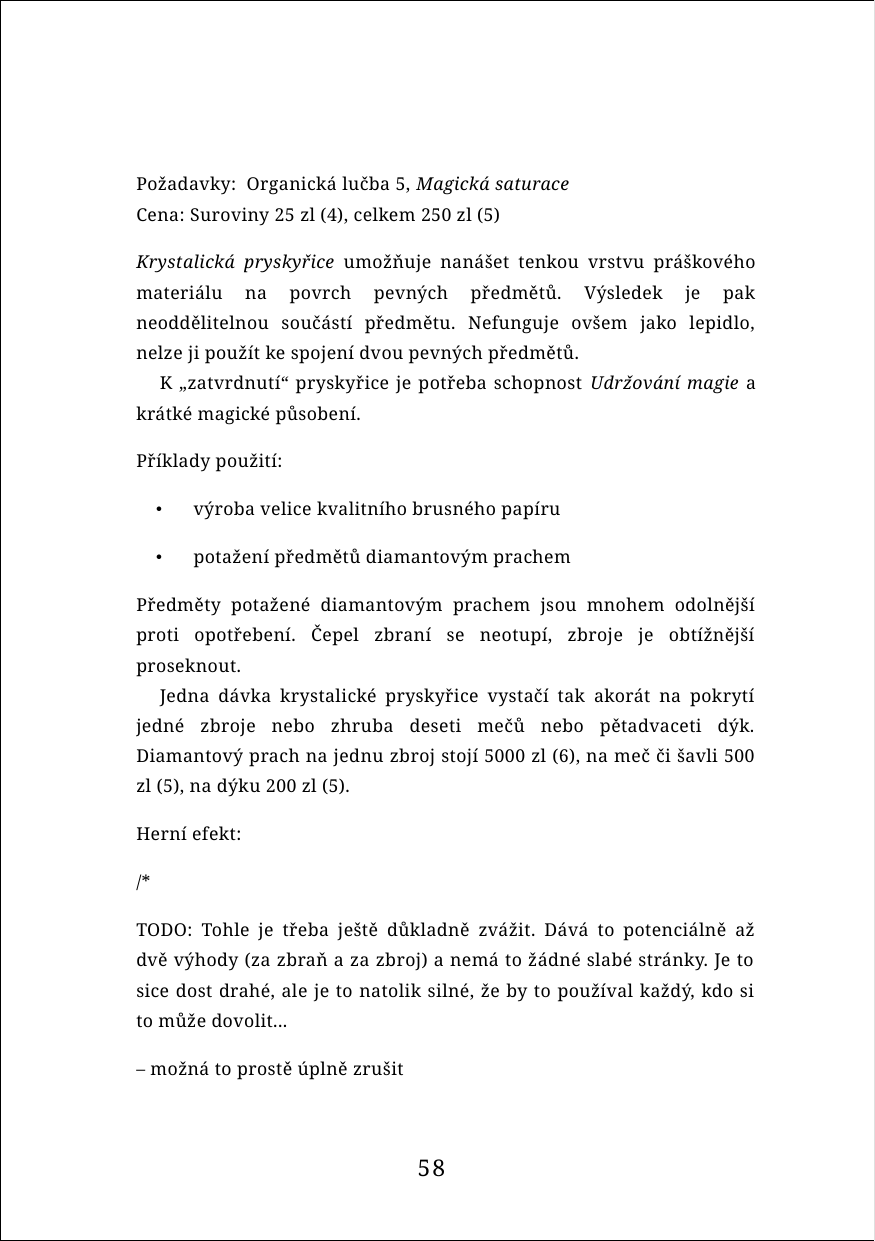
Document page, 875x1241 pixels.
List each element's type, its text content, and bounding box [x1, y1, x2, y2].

text Krystalická pryskyřice umožňuje nanášet tenkou vrstvu práškového materiálu na povrch pevných předmětů. Výsledek je pak neoddělitelnou součástí předmětu. Nefunguje ovšem jako lepidlo, nelze ji použít ke spojení dvou pevných předmětů. K „zatvrdnutí“ pryskyřice je potřeba schopnost Udržování magie a krátké magické působení. [136, 250, 756, 425]
text Předměty potažené diamantovým prachem jsou mnohem odolnější proti opotřebení. Čepel zbraní se neotupí, zbroje je obtížnější proseknout. Jedna dávka krystalické pryskyřice vystačí tak akorát na pokrytí jedné zbroje nebo zhruba deseti mečů nebo pětadvaceti dýk. Diamantový prach na jednu zbroj stojí 5000 zl (6), na meč či šavli 500 zl (5), na dýku 200 zl (5). [136, 593, 756, 798]
list potažení předmětů diamantovým prachem [156, 545, 756, 569]
text Herní efekt: [136, 822, 756, 846]
text Příklady použití: [136, 449, 756, 473]
text TODO: Tohle je třeba ještě důkladně zvážit. Dává to potenciálně až dvě výhody (za zbraň a za zbroj) a nemá to žádné slabé stránky. Je to sice dost drahé, ale je to natolik silné, že by to používal každý, kdo si to může dovolit... [136, 918, 756, 1032]
text /* [136, 870, 756, 894]
list výroba velice kvalitního brusného papíru [156, 497, 756, 521]
text Požadavky: Organická lučba 5, Magická saturace Cena: Suroviny 25 zl (4), celkem 250 zl (5) [136, 172, 756, 226]
text – možná to prostě úplně zrušit [136, 1056, 756, 1080]
